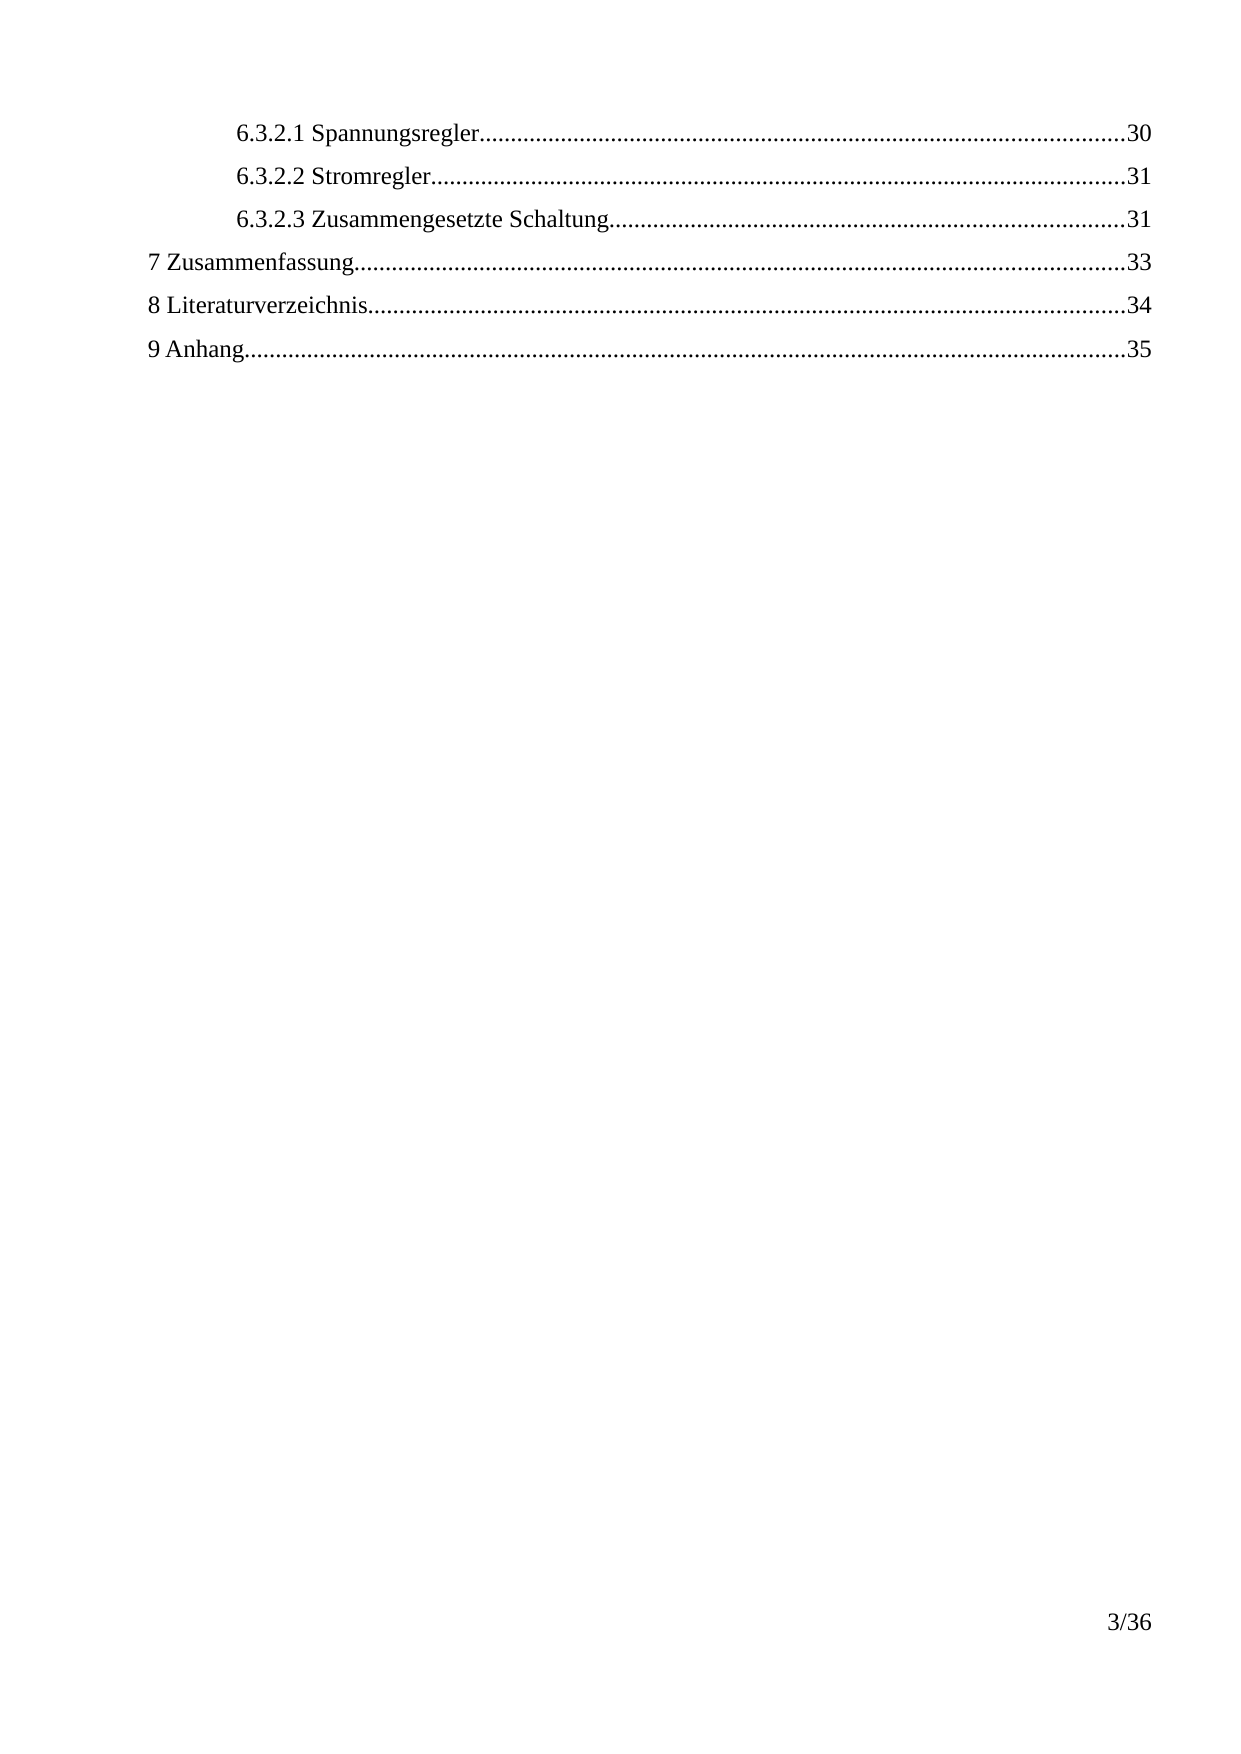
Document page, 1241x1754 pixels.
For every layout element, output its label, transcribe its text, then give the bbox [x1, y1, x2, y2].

text 9 Anhang 35 [148, 334, 1152, 362]
text 6.3.2.1 Spannungsregler 30 [236, 118, 1152, 147]
text 7 Zusammenfassung 33 [148, 247, 1152, 276]
text 6.3.2.3 Zusammengesetzte Schaltung 31 [236, 204, 1152, 233]
text 8 Literaturverzeichnis 34 [148, 291, 1152, 319]
text 6.3.2.2 Stromregler 31 [236, 161, 1152, 190]
